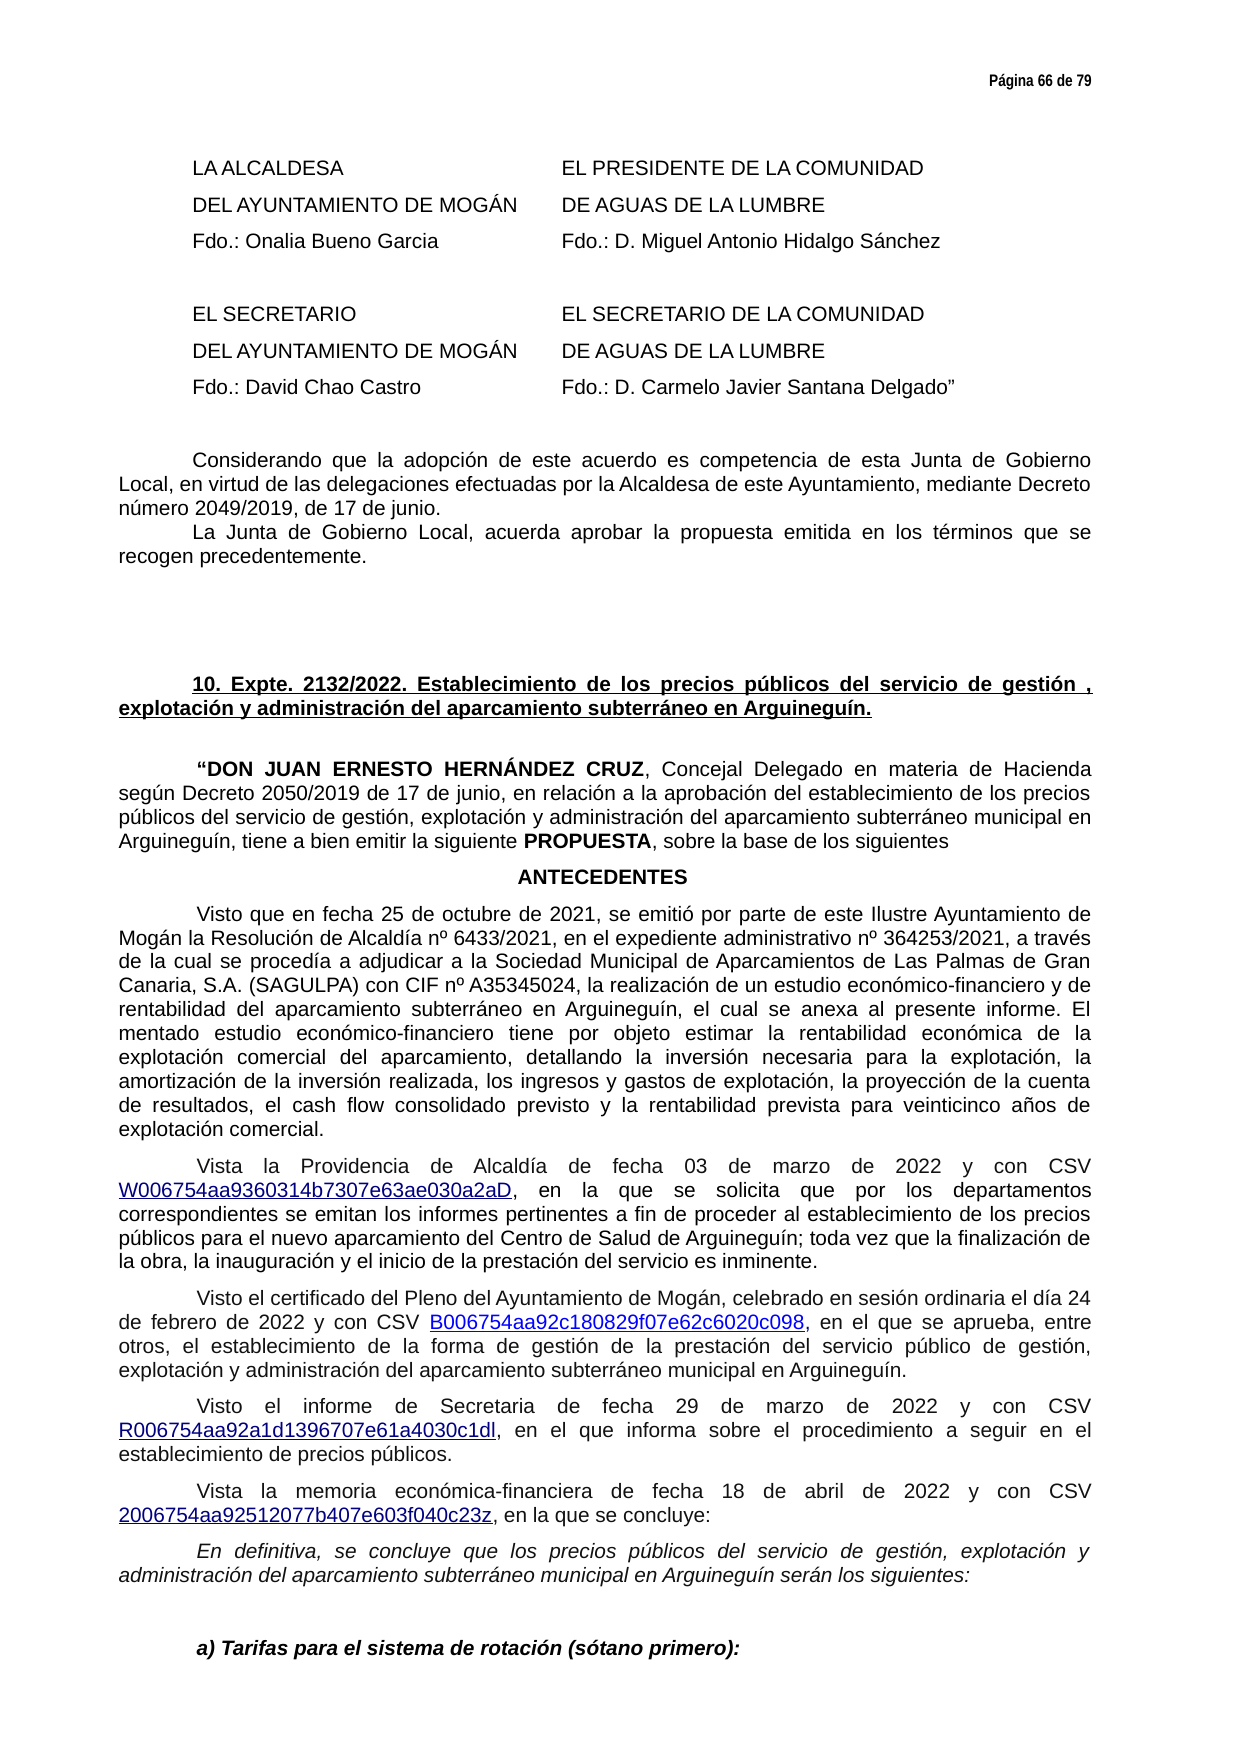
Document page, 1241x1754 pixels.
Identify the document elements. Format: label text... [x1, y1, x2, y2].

text “DON JUAN ERNESTO HERNÁNDEZ CRUZ, Concejal Delegado en materia de Hacienda según Decreto 2050/2019 de 17 de junio, en relación a la aprobación del establecimiento de los precios públicos del servicio de gestión, explotación y administración del aparcamiento subterráneo municipal en Arguineguín, tiene a bien emitir la siguiente PROPUESTA, sobre la base de los siguientes [118, 757, 1092, 852]
text Fdo.: David Chao Castro Fdo.: D. Carmelo Javier Santana Delgado” [118, 375, 1092, 399]
text a) Tarifas para el sistema de rotación (sótano primero): [118, 1636, 1092, 1660]
text Vista la Providencia de Alcaldía de fecha 03 de marzo de 2022 y con CSV W006754aa9360314b7307e63ae030a2aD, en la que se solicita que por los departamentos correspondientes se emitan los informes pertinentes a fin de proceder al establecimiento de los precios públicos para el nuevo aparcamiento del Centro de Salud de Arguineguín; toda vez que la finalización de la obra, la inauguración y el inicio de la prestación del servicio es inminente. [118, 1153, 1092, 1273]
text Considerando que la adopción de este acuerdo es competencia de esta Junta de Gobierno Local, en virtud de las delegaciones efectuadas por la Alcaldesa de este Ayuntamiento, mediante Decreto número 2049/2019, de 17 de junio. [118, 448, 1092, 520]
text DEL AYUNTAMIENTO DE MOGÁN DE AGUAS DE LA LUMBRE [118, 338, 1092, 362]
text LA ALCALDESA EL PRESIDENTE DE LA COMUNIDAD [118, 156, 1092, 180]
text Fdo.: Onalia Bueno Garcia Fdo.: D. Miguel Antonio Hidalgo Sánchez [118, 229, 1092, 253]
text ANTECEDENTES [118, 865, 1092, 889]
text Visto que en fecha 25 de octubre de 2021, se emitió por parte de este Ilustre Ayuntamiento de Mogán la Resolución de Alcaldía nº 6433/2021, en el expediente administrativo nº 364253/2021, a través de la cual se procedía a adjudicar a la Sociedad Municipal de Aparcamientos de Las Palmas de Gran Canaria, S.A. (SAGULPA) con CIF nº A35345024, la realización de un estudio económico-financiero y de rentabilidad del aparcamiento subterráneo en Arguineguín, el cual se anexa al presente informe. El mentado estudio económico-financiero tiene por objeto estimar la rentabilidad económica de la explotación comercial del aparcamiento, detallando la inversión necesaria para la explotación, la amortización de la inversión realizada, los ingresos y gastos de explotación, la proyección de la cuenta de resultados, el cash flow consolidado previsto y la rentabilidad prevista para veinticinco años de explotación comercial. [118, 901, 1092, 1141]
text EL SECRETARIO EL SECRETARIO DE LA COMUNIDAD [118, 302, 1092, 326]
text Visto el certificado del Pleno del Ayuntamiento de Mogán, celebrado en sesión ordinaria el día 24 de febrero de 2022 y con CSV B006754aa92c180829f07e62c6020c098, en el que se aprueba, entre otros, el establecimiento de la forma de gestión de la prestación del servicio público de gestión, explotación y administración del aparcamiento subterráneo municipal en Arguineguín. [118, 1286, 1092, 1382]
text Visto el informe de Secretaria de fecha 29 de marzo de 2022 y con CSV R006754aa92a1d1396707e61a4030c1dl, en el que informa sobre el procedimiento a seguir en el establecimiento de precios públicos. [118, 1394, 1092, 1466]
text 10. Expte. 2132/2022. Establecimiento de los precios públicos del servicio de gestión , explotación y administración del aparcamiento subterráneo en Arguineguín. [118, 672, 1092, 720]
text En definitiva, se concluye que los precios públicos del servicio de gestión, explotación y administración del aparcamiento subterráneo municipal en Arguineguín serán los siguientes: [118, 1539, 1092, 1587]
text DEL AYUNTAMIENTO DE MOGÁN DE AGUAS DE LA LUMBRE [118, 193, 1092, 217]
text La Junta de Gobierno Local, acuerda aprobar la propuesta emitida en los términos que se recogen precedentemente. [118, 520, 1092, 568]
text Vista la memoria económica-financiera de fecha 18 de abril de 2022 y con CSV 2006754aa92512077b407e603f040c23z, en la que se concluye: [118, 1478, 1092, 1526]
